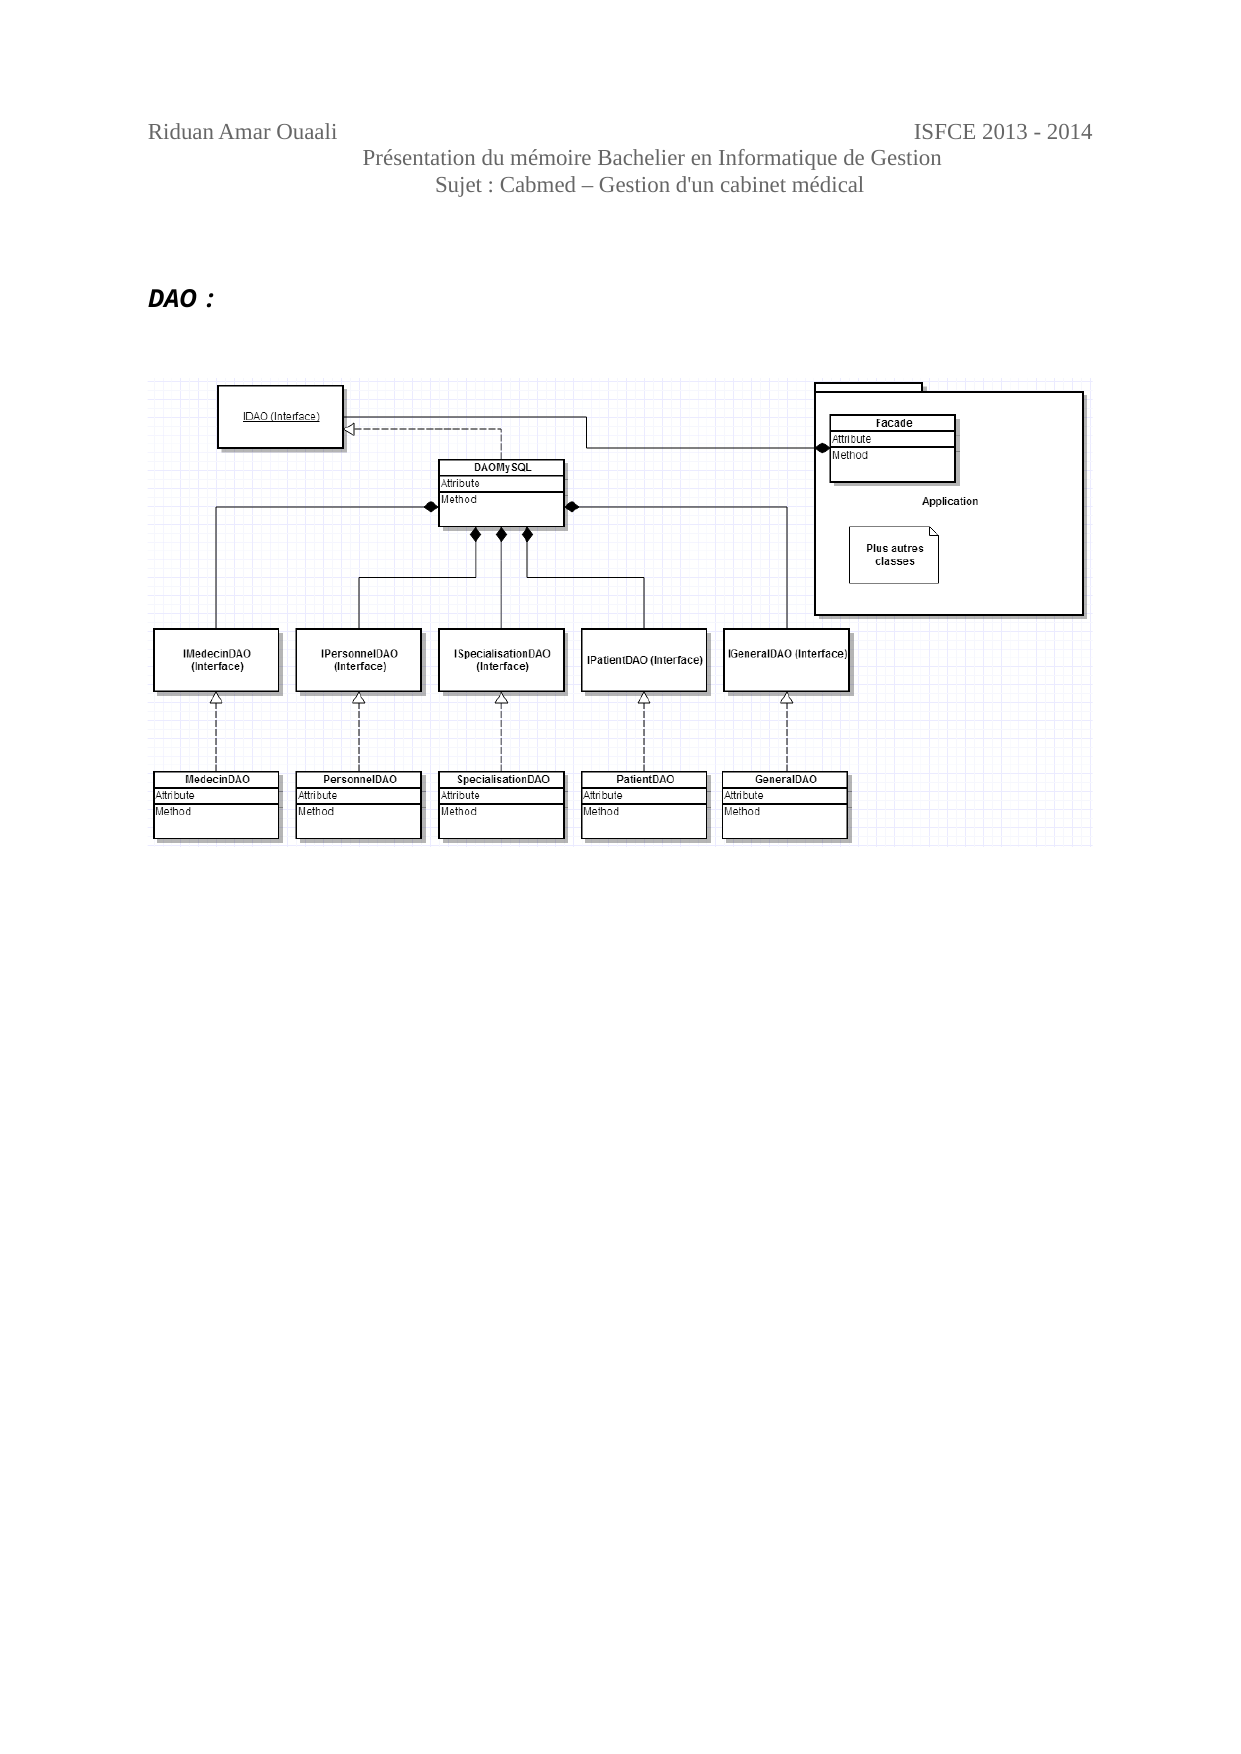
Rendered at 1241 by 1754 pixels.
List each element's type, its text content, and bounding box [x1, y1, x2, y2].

picture [147, 378, 1093, 847]
subtitle DAO : [148, 280, 1093, 314]
